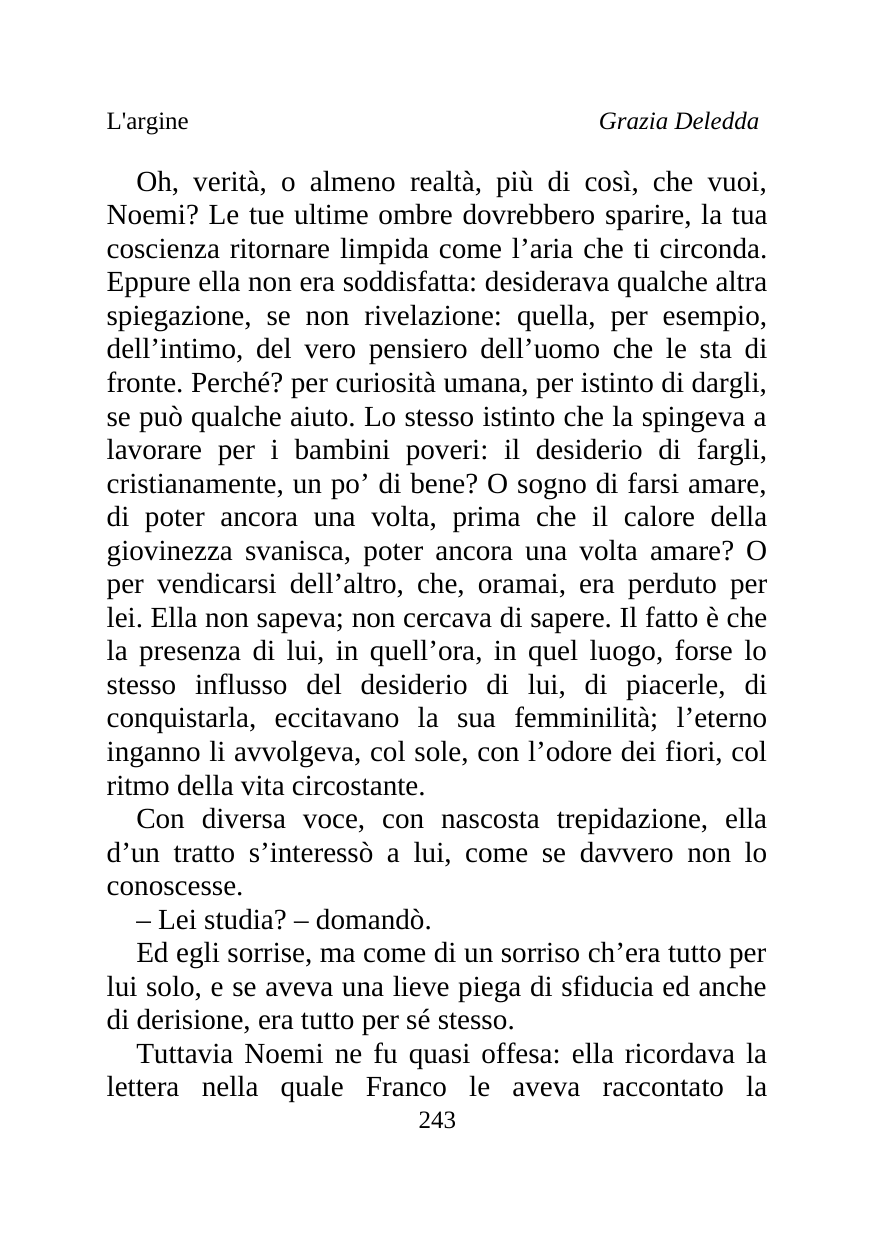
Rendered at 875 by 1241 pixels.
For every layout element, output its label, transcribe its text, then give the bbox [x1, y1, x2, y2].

text Oh, verità, o almeno realtà, più di così, che vuoi, Noemi? Le tue ultime ombre dovrebbero sparire, la tua coscienza ritornare limpida come l’aria che ti circonda. Eppure ella non era soddisfatta: desiderava qualche altra spiegazione, se non rivelazione: quella, per esempio, dell’intimo, del vero pensiero dell’uomo che le sta di fronte. Perché? per curiosità umana, per istinto di dargli, se può qualche aiuto. Lo stesso istinto che la spingeva a lavorare per i bambini poveri: il desiderio di fargli, cristianamente, un po’ di bene? O sogno di farsi amare, di poter ancora una volta, prima che il calore della giovinezza svanisca, poter ancora una volta amare? O per vendicarsi dell’altro, che, oramai, era perduto per lei. Ella non sapeva; non cercava di sapere. Il fatto è che la presenza di lui, in quell’ora, in quel luogo, forse lo stesso influsso del desiderio di lui, di piacerle, di conquistarla, eccitavano la sua femminilità; l’eterno inganno li avvolgeva, col sole, con l’odore dei fiori, col ritmo della vita circostante. [106, 164, 768, 801]
text Ed egli sorrise, ma come di un sorriso ch’era tutto per lui solo, e se aveva una lieve piega di sfiducia ed anche di derisione, era tutto per sé stesso. [106, 935, 768, 1036]
text Tuttavia Noemi ne fu quasi offesa: ella ricordava la lettera nella quale Franco le aveva raccontato la [106, 1036, 768, 1103]
text Con diversa voce, con nascosta trepidazione, ella d’un tratto s’interessò a lui, come se davvero non lo conoscesse. [106, 801, 768, 902]
text – Lei studia? – domandò. [106, 902, 768, 935]
